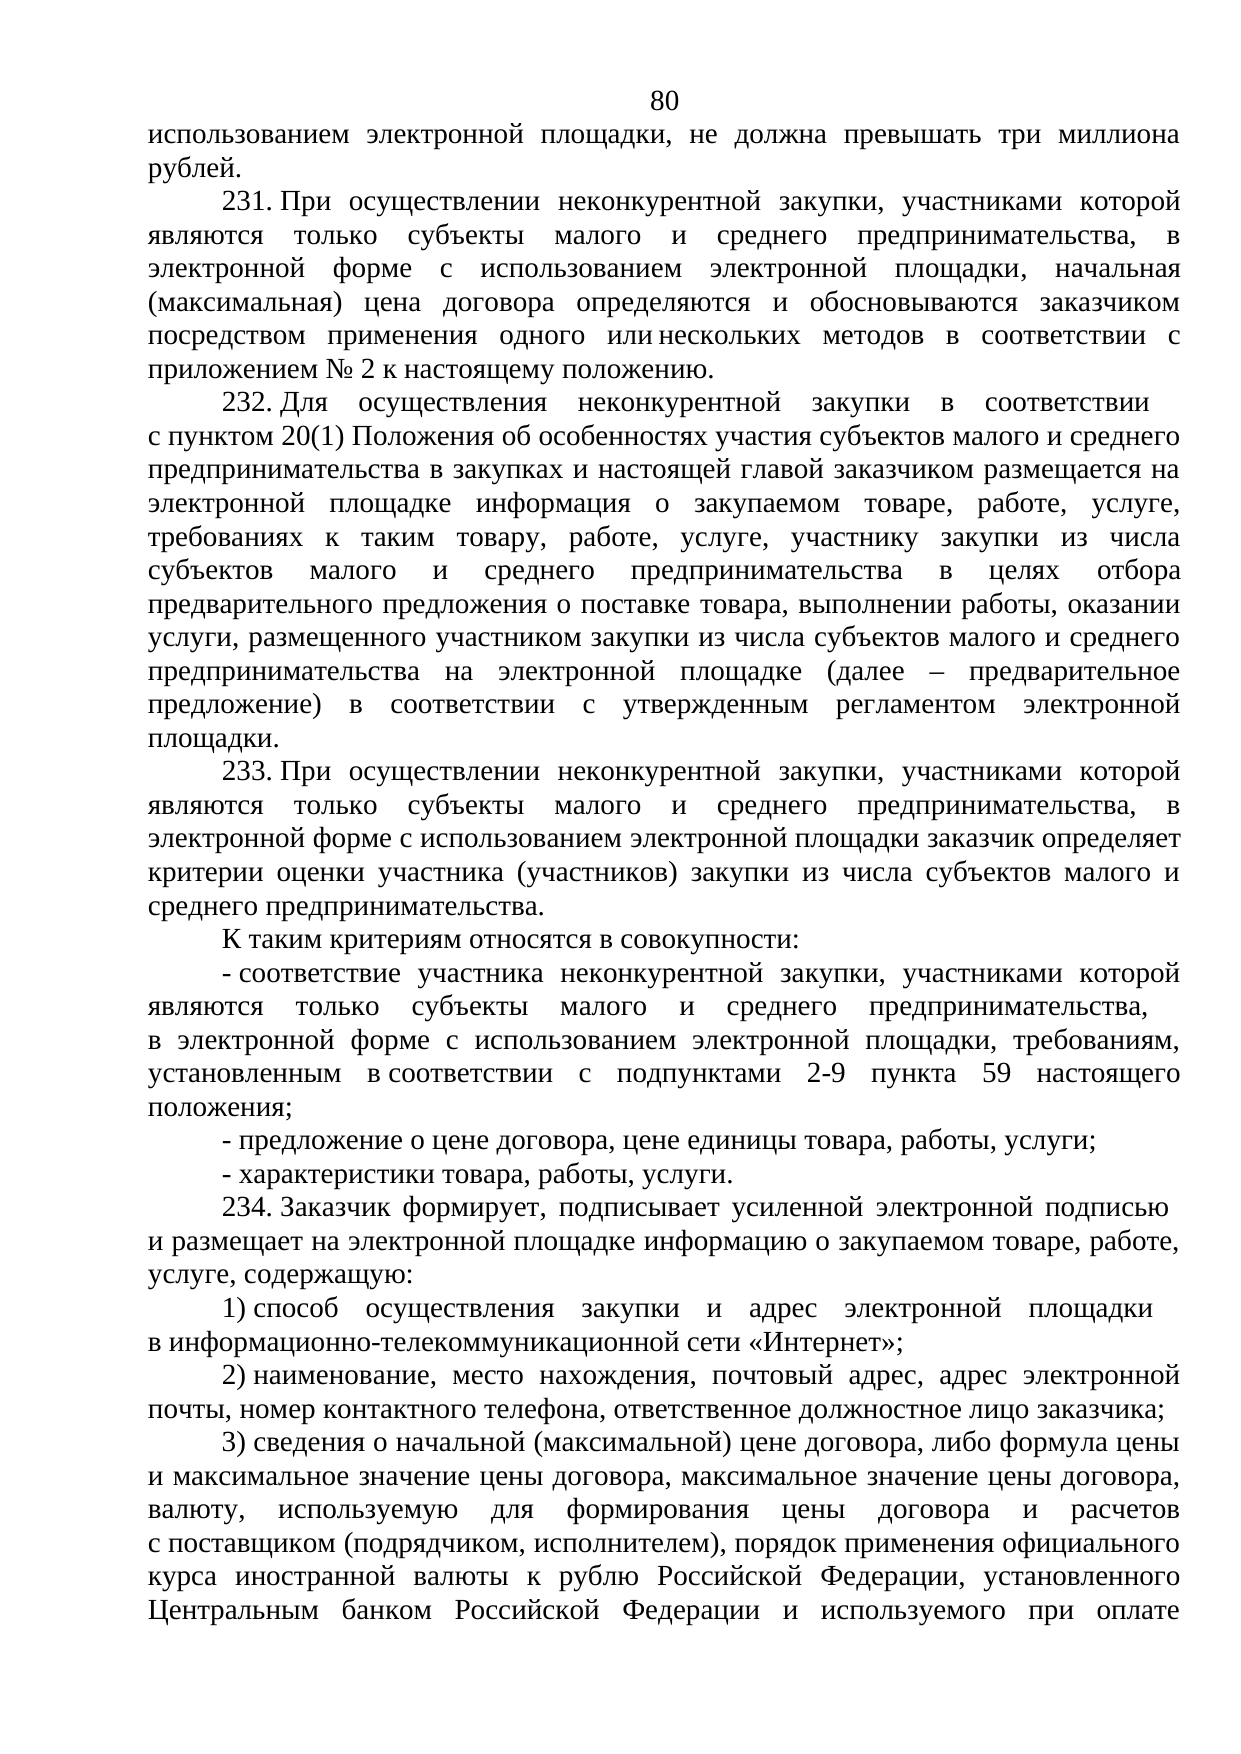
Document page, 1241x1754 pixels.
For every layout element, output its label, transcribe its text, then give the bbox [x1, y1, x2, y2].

text 1) способ осуществления закупки и адрес электронной площадки в информационно-телекоммуникационной сети «Интернет»; [148, 1290, 1181, 1357]
text 231. При осуществлении неконкурентной закупки, участниками которой являются только субъекты малого и среднего предпринимательства, в электронной форме с использованием электронной площадки, начальная (максимальная) цена договора определяются и обосновываются заказчиком посредством применения одного или нескольких методов в соответствии с приложением № 2 к настоящему положению. [148, 183, 1181, 384]
text - соответствие участника неконкурентной закупки, участниками которой являются только субъекты малого и среднего предпринимательства, в электронной форме с использованием электронной площадки, требованиям, установленным в соответствии с подпунктами 2-9 пункта 59 настоящего положения; [148, 955, 1181, 1122]
text 2) наименование, место нахождения, почтовый адрес, адрес электронной почты, номер контактного телефона, ответственное должностное лицо заказчика; [148, 1357, 1181, 1424]
text использованием электронной площадки, не должна превышать три миллиона рублей. [148, 116, 1181, 183]
text К таким критериям относятся в совокупности: [148, 921, 1181, 955]
text 233. При осуществлении неконкурентной закупки, участниками которой являются только субъекты малого и среднего предпринимательства, в электронной форме с использованием электронной площадки заказчик определяет критерии оценки участника (участников) закупки из числа субъектов малого и среднего предпринимательства. [148, 753, 1181, 921]
text 3) сведения о начальной (максимальной) цене договора, либо формула цены и максимальное значение цены договора, максимальное значение цены договора, валюту, используемую для формирования цены договора и расчетов с поставщиком (подрядчиком, исполнителем), порядок применения официального курса иностранной валюты к рублю Российской Федерации, установленного Центральным банком Российской Федерации и используемого при оплате [148, 1424, 1181, 1626]
text 234. Заказчик формирует, подписывает усиленной электронной подписью и размещает на электронной площадке информацию о закупаемом товаре, работе, услуге, содержащую: [148, 1189, 1181, 1290]
text - характеристики товара, работы, услуги. [148, 1156, 1181, 1189]
text - предложение о цене договора, цене единицы товара, работы, услуги; [148, 1122, 1181, 1156]
text 232. Для осуществления неконкурентной закупки в соответствии с пунктом 20(1) Положения об особенностях участия субъектов малого и среднего предпринимательства в закупках и настоящей главой заказчиком размещается на электронной площадке информация о закупаемом товаре, работе, услуге, требованиях к таким товару, работе, услуге, участнику закупки из числа субъектов малого и среднего предпринимательства в целях отбора предварительного предложения о поставке товара, выполнении работы, оказании услуги, размещенного участником закупки из числа субъектов малого и среднего предпринимательства на электронной площадке (далее – предварительное предложение) в соответствии с утвержденным регламентом электронной площадки. [148, 384, 1181, 753]
